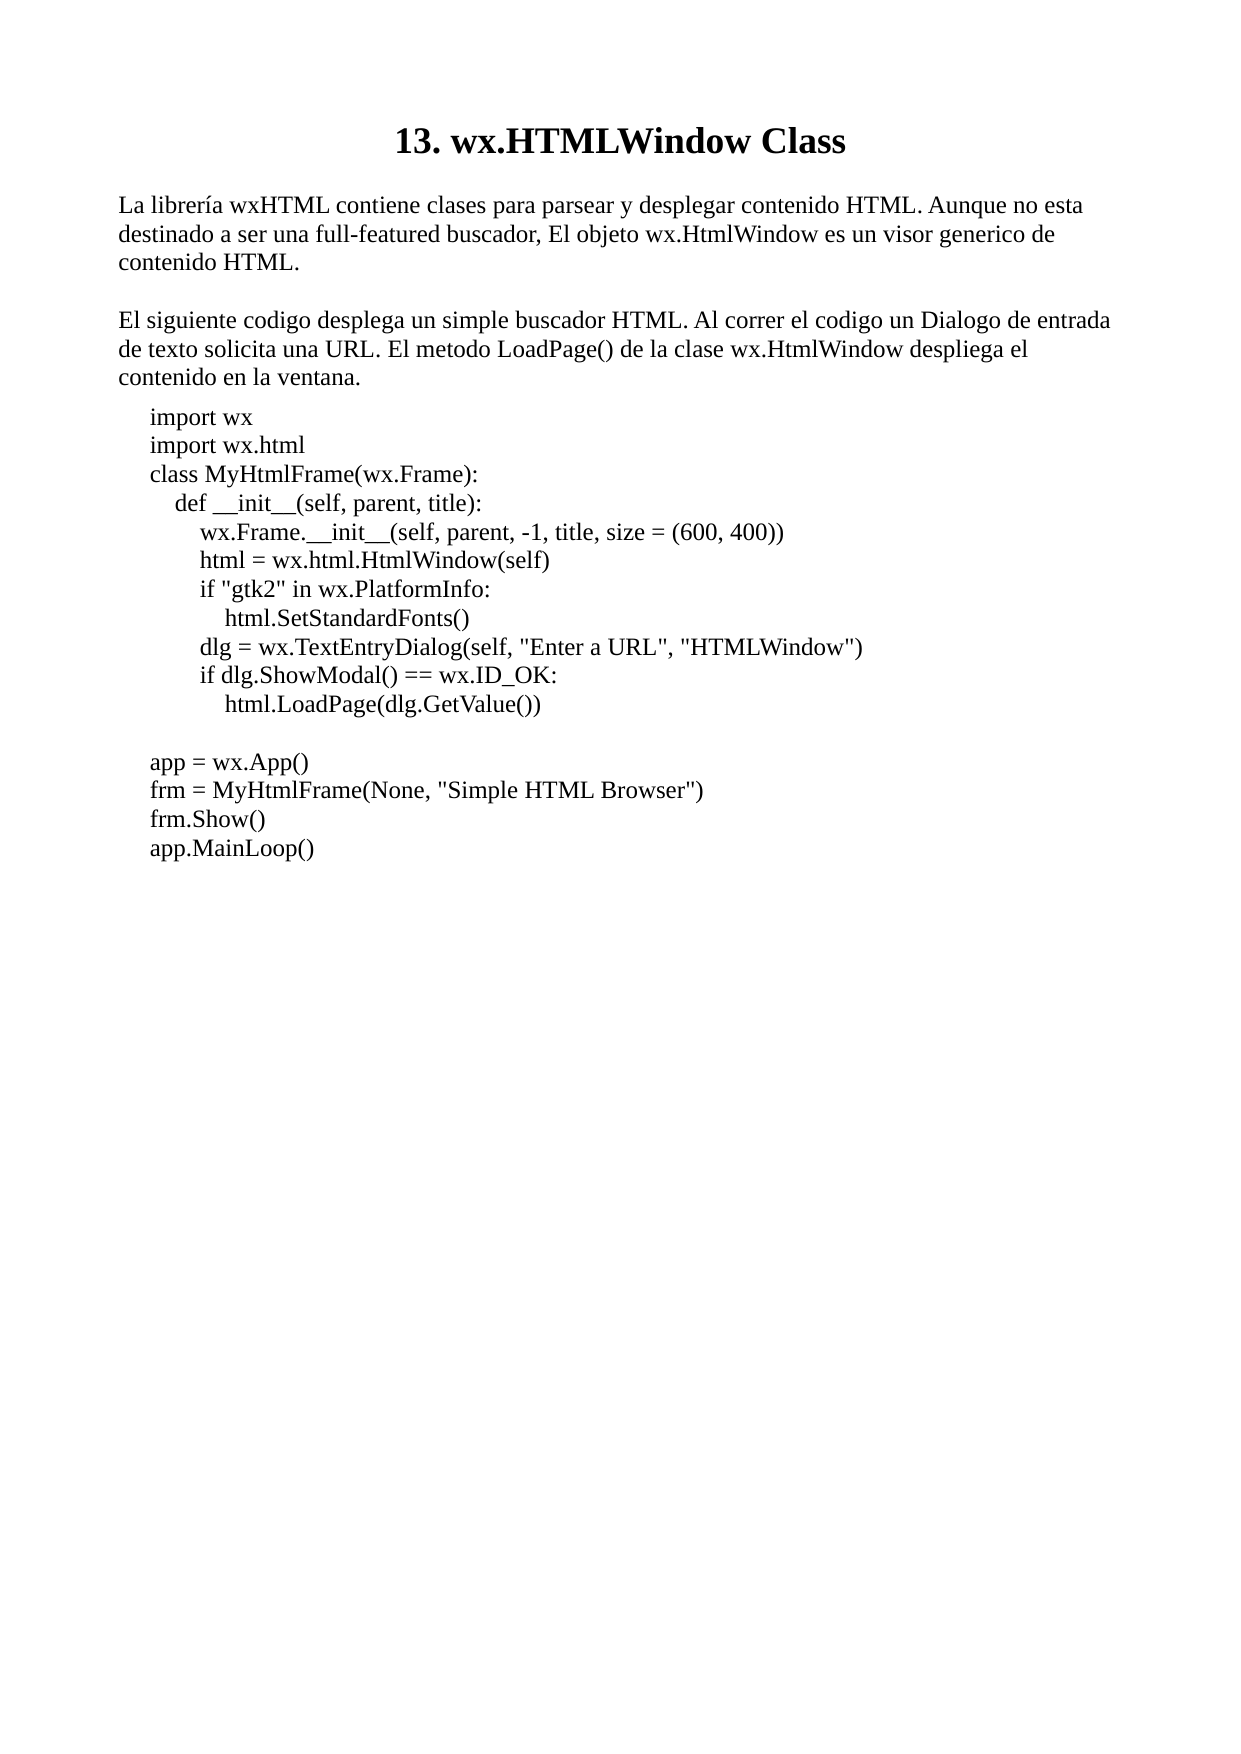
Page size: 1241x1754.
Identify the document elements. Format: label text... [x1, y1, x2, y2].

text La librería wxHTML contiene clases para parsear y desplegar contenido HTML. Aunque no esta destinado a ser una full-featured buscador, El objeto wx.HtmlWindow es un visor generico de contenido HTML. [118, 190, 1122, 276]
text El siguiente codigo desplega un simple buscador HTML. Al correr el codigo un Dialogo de entrada de texto solicita una URL. El metodo LoadPage() de la clase wx.HtmlWindow despliega el contenido en la ventana. [118, 305, 1122, 391]
text 13. wx.HTMLWindow Class [118, 118, 1122, 161]
